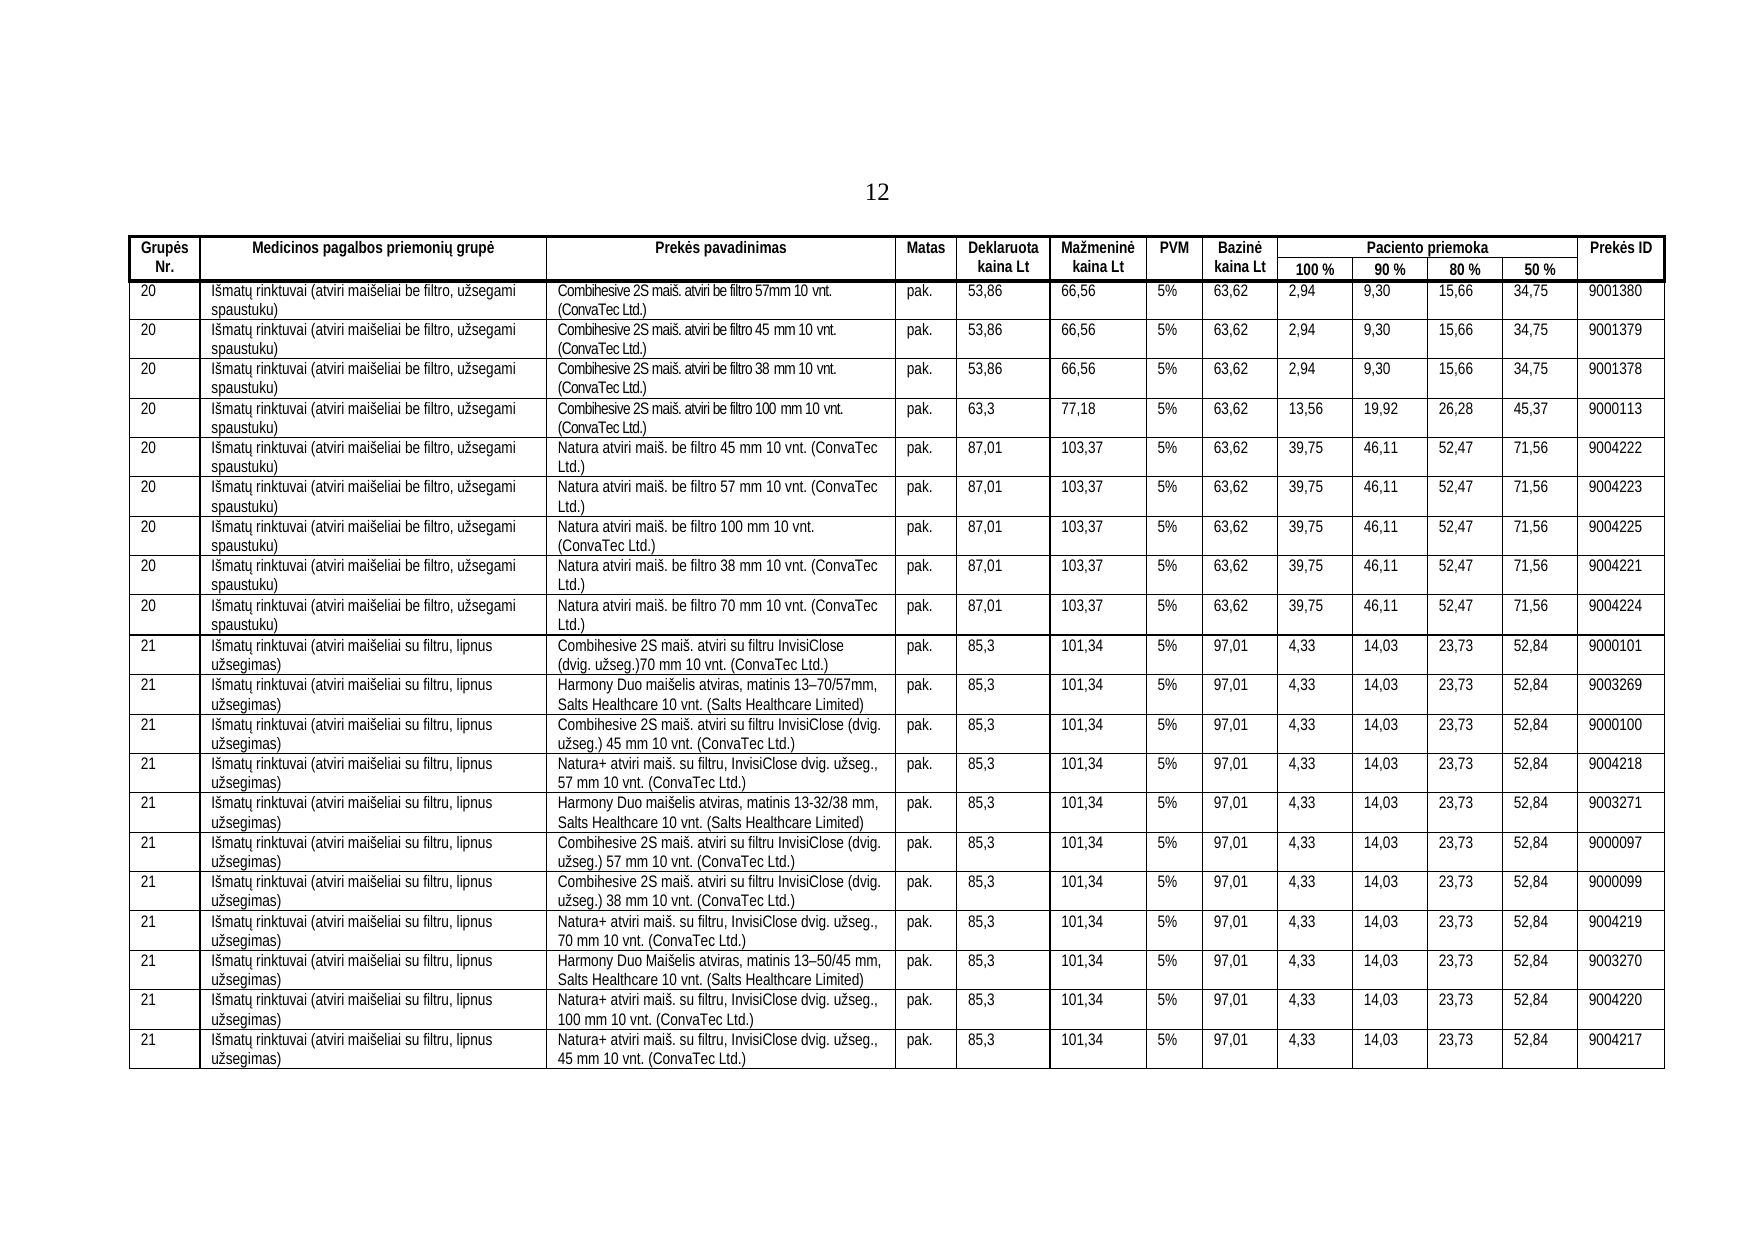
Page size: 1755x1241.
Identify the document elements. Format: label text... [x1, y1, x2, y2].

table_cell pak. [896, 283, 956, 319]
table_cell 9000097 [1578, 833, 1664, 871]
table_cell 9004224 [1578, 595, 1664, 634]
table_cell pak. [896, 399, 956, 437]
table_cell 45,37 [1503, 399, 1577, 437]
table_cell 52,47 [1428, 517, 1502, 555]
table_cell Išmatų rinktuvai (atviri maišeliai be filtro, užsegami spaustuku) [201, 359, 546, 397]
table_cell 103,37 [1051, 438, 1146, 476]
table_cell 5% [1147, 990, 1202, 1028]
table_header Grupės Nr. [131, 238, 199, 279]
table_cell 14,03 [1353, 872, 1427, 910]
table_cell 63,3 [957, 399, 1049, 437]
table_cell Combihesive 2S maiš. atviri be filtro 38 mm 10 vnt. (ConvaTec Ltd.) [547, 359, 895, 397]
table_cell Natura atviri maiš. be filtro 38 mm 10 vnt. (ConvaTec Ltd.) [547, 556, 895, 594]
table_cell 23,73 [1428, 951, 1502, 989]
table_cell 53,86 [957, 283, 1049, 319]
table_cell 71,56 [1503, 477, 1577, 516]
table_cell Harmony Duo maišelis atviras, matinis 13–70/57mm, Salts Healthcare 10 vnt. (Salts Healthcare Limited) [547, 675, 895, 713]
table_cell 14,03 [1353, 990, 1427, 1028]
table_cell 39,75 [1278, 477, 1352, 516]
table_cell 14,03 [1353, 715, 1427, 753]
table_cell 23,73 [1428, 833, 1502, 871]
table_cell 5% [1147, 1030, 1202, 1068]
table_cell 34,75 [1503, 320, 1577, 358]
table_cell 26,28 [1428, 399, 1502, 437]
table_cell 14,03 [1353, 951, 1427, 989]
table_cell 23,73 [1428, 754, 1502, 792]
table_cell pak. [896, 951, 956, 989]
table_cell 21 [130, 675, 199, 713]
table_cell 4,33 [1278, 793, 1352, 832]
table_cell 101,34 [1051, 951, 1146, 989]
table_cell 5% [1147, 438, 1202, 476]
table_cell 97,01 [1203, 833, 1277, 871]
table_cell 20 [130, 556, 199, 594]
table_cell 52,84 [1503, 911, 1577, 950]
table_cell 21 [130, 990, 199, 1028]
table_cell 21 [130, 951, 199, 989]
table_cell 39,75 [1278, 595, 1352, 634]
table_cell 23,73 [1428, 715, 1502, 753]
table_cell 52,84 [1503, 636, 1577, 674]
table_cell 85,3 [957, 911, 1049, 950]
table_cell 52,47 [1428, 556, 1502, 594]
table_cell 63,62 [1203, 517, 1277, 555]
table_cell 9003271 [1578, 793, 1664, 832]
table_cell Natura+ atviri maiš. su filtru, InvisiClose dvig. užseg., 57 mm 10 vnt. (ConvaTec Ltd.) [547, 754, 895, 792]
table_cell Išmatų rinktuvai (atviri maišeliai be filtro, užsegami spaustuku) [201, 477, 546, 516]
table_cell Harmony Duo Maišelis atviras, matinis 13–50/45 mm, Salts Healthcare 10 vnt. (Salts Healthcare Limited) [547, 951, 895, 989]
table_cell Išmatų rinktuvai (atviri maišeliai su filtru, lipnus užsegimas) [201, 872, 546, 910]
table_cell 101,34 [1051, 1030, 1146, 1068]
table_cell 4,33 [1278, 715, 1352, 753]
table_header Paciento priemoka [1278, 238, 1577, 257]
table_cell Combihesive 2S maiš. atviri be filtro 45 mm 10 vnt. (ConvaTec Ltd.) [547, 320, 895, 358]
table_cell 97,01 [1203, 872, 1277, 910]
table_cell 85,3 [957, 754, 1049, 792]
table_cell 63,62 [1203, 556, 1277, 594]
table_cell 9003270 [1578, 951, 1664, 989]
table_cell 97,01 [1203, 951, 1277, 989]
table_cell 21 [130, 754, 199, 792]
table_cell Išmatų rinktuvai (atviri maišeliai su filtru, lipnus užsegimas) [201, 911, 546, 950]
table_cell 20 [130, 595, 199, 634]
table_cell 97,01 [1203, 636, 1277, 674]
table_cell 85,3 [957, 872, 1049, 910]
table_cell 87,01 [957, 556, 1049, 594]
table_cell 52,84 [1503, 715, 1577, 753]
table_cell Natura+ atviri maiš. su filtru, InvisiClose dvig. užseg., 100 mm 10 vnt. (ConvaTec Ltd.) [547, 990, 895, 1028]
table_header Prekės ID [1578, 238, 1663, 279]
table_cell 15,66 [1428, 283, 1502, 319]
table_cell pak. [896, 715, 956, 753]
table_cell 9001380 [1578, 283, 1664, 319]
table_cell Natura+ atviri maiš. su filtru, InvisiClose dvig. užseg., 45 mm 10 vnt. (ConvaTec Ltd.) [547, 1030, 895, 1068]
table_cell 85,3 [957, 1030, 1049, 1068]
table_cell 63,62 [1203, 438, 1277, 476]
table_cell Natura atviri maiš. be filtro 57 mm 10 vnt. (ConvaTec Ltd.) [547, 477, 895, 516]
table_cell 5% [1147, 399, 1202, 437]
table_cell 21 [130, 715, 199, 753]
table_cell Combihesive 2S maiš. atviri be filtro 57mm 10 vnt. (ConvaTec Ltd.) [547, 283, 895, 319]
table_cell pak. [896, 517, 956, 555]
table_cell 5% [1147, 872, 1202, 910]
table_cell 97,01 [1203, 675, 1277, 713]
table_cell 103,37 [1051, 556, 1146, 594]
table_header Prekės pavadinimas [547, 238, 895, 279]
table_cell 77,18 [1051, 399, 1146, 437]
table_cell 5% [1147, 556, 1202, 594]
table_cell 14,03 [1353, 636, 1427, 674]
table_cell 66,56 [1051, 283, 1146, 319]
table_cell Išmatų rinktuvai (atviri maišeliai be filtro, užsegami spaustuku) [201, 283, 546, 319]
table_cell 19,92 [1353, 399, 1427, 437]
table_cell 63,62 [1203, 399, 1277, 437]
table_cell 13,56 [1278, 399, 1352, 437]
table_cell 66,56 [1051, 320, 1146, 358]
table_cell 4,33 [1278, 911, 1352, 950]
table_cell 2,94 [1278, 320, 1352, 358]
table_cell 9004221 [1578, 556, 1664, 594]
table_cell 21 [130, 793, 199, 832]
table_cell 15,66 [1428, 359, 1502, 397]
table_cell 4,33 [1278, 990, 1352, 1028]
table_cell Išmatų rinktuvai (atviri maišeliai be filtro, užsegami spaustuku) [201, 320, 546, 358]
table_cell 9004225 [1578, 517, 1664, 555]
table_cell 2,94 [1278, 283, 1352, 319]
table_cell 20 [130, 517, 199, 555]
table_cell 5% [1147, 636, 1202, 674]
table_cell 97,01 [1203, 911, 1277, 950]
table_cell 21 [130, 872, 199, 910]
table_header Bazinė kaina Lt [1203, 238, 1277, 279]
table_cell 85,3 [957, 636, 1049, 674]
table_cell 23,73 [1428, 636, 1502, 674]
table_cell 87,01 [957, 438, 1049, 476]
table_cell 5% [1147, 833, 1202, 871]
table_cell Išmatų rinktuvai (atviri maišeliai be filtro, užsegami spaustuku) [201, 556, 546, 594]
table_cell pak. [896, 477, 956, 516]
table_header Medicinos pagalbos priemonių grupė [201, 238, 546, 279]
table_cell 15,66 [1428, 320, 1502, 358]
table_cell 14,03 [1353, 1030, 1427, 1068]
table_cell 85,3 [957, 793, 1049, 832]
table_header Matas [896, 238, 956, 279]
table_cell 46,11 [1353, 517, 1427, 555]
table_cell 50 % [1503, 258, 1577, 279]
table_cell pak. [896, 872, 956, 910]
table_cell 20 [130, 283, 199, 319]
table_cell 46,11 [1353, 477, 1427, 516]
table_cell pak. [896, 320, 956, 358]
table_cell 20 [130, 320, 199, 358]
table_cell pak. [896, 1030, 956, 1068]
table_cell 5% [1147, 911, 1202, 950]
table_cell 100 % [1278, 258, 1352, 279]
table_cell 9000101 [1578, 636, 1664, 674]
table_cell 103,37 [1051, 517, 1146, 555]
table_cell 52,84 [1503, 1030, 1577, 1068]
table_cell pak. [896, 595, 956, 634]
table_cell 97,01 [1203, 793, 1277, 832]
table_cell 4,33 [1278, 636, 1352, 674]
table_cell Natura atviri maiš. be filtro 70 mm 10 vnt. (ConvaTec Ltd.) [547, 595, 895, 634]
table_cell 63,62 [1203, 320, 1277, 358]
table_cell 101,34 [1051, 833, 1146, 871]
table_cell Išmatų rinktuvai (atviri maišeliai su filtru, lipnus užsegimas) [201, 833, 546, 871]
table_cell pak. [896, 556, 956, 594]
table_cell 23,73 [1428, 1030, 1502, 1068]
table_cell pak. [896, 833, 956, 871]
table_header Mažmeninė kaina Lt [1051, 238, 1146, 279]
table_cell 101,34 [1051, 675, 1146, 713]
table_cell 101,34 [1051, 715, 1146, 753]
table_cell 9000113 [1578, 399, 1664, 437]
table_cell pak. [896, 675, 956, 713]
table_cell Išmatų rinktuvai (atviri maišeliai su filtru, lipnus užsegimas) [201, 1030, 546, 1068]
table_cell 21 [130, 833, 199, 871]
table_cell 4,33 [1278, 951, 1352, 989]
table_cell 5% [1147, 595, 1202, 634]
table_cell Išmatų rinktuvai (atviri maišeliai su filtru, lipnus užsegimas) [201, 990, 546, 1028]
table_cell pak. [896, 359, 956, 397]
table_cell Išmatų rinktuvai (atviri maišeliai be filtro, užsegami spaustuku) [201, 399, 546, 437]
table_cell 87,01 [957, 477, 1049, 516]
table_cell 23,73 [1428, 793, 1502, 832]
table_cell Išmatų rinktuvai (atviri maišeliai su filtru, lipnus užsegimas) [201, 793, 546, 832]
table_cell 53,86 [957, 359, 1049, 397]
table_cell 52,84 [1503, 754, 1577, 792]
table_cell 85,3 [957, 951, 1049, 989]
table_cell 87,01 [957, 595, 1049, 634]
table_header Deklaruota kaina Lt [957, 238, 1049, 279]
table_cell Išmatų rinktuvai (atviri maišeliai su filtru, lipnus užsegimas) [201, 715, 546, 753]
table_cell 14,03 [1353, 675, 1427, 713]
table_cell Natura+ atviri maiš. su filtru, InvisiClose dvig. užseg., 70 mm 10 vnt. (ConvaTec Ltd.) [547, 911, 895, 950]
table_cell 5% [1147, 951, 1202, 989]
table_cell 23,73 [1428, 675, 1502, 713]
table_cell 4,33 [1278, 833, 1352, 871]
table_cell 101,34 [1051, 872, 1146, 910]
table_cell 63,62 [1203, 283, 1277, 319]
table_cell 101,34 [1051, 636, 1146, 674]
table_cell Natura atviri maiš. be filtro 45 mm 10 vnt. (ConvaTec Ltd.) [547, 438, 895, 476]
table_cell 14,03 [1353, 793, 1427, 832]
table_cell 9004222 [1578, 438, 1664, 476]
table_cell 5% [1147, 715, 1202, 753]
table_cell 9000100 [1578, 715, 1664, 753]
table_cell Combihesive 2S maiš. atviri su filtru InvisiClose (dvig. užseg.) 38 mm 10 vnt. (ConvaTec Ltd.) [547, 872, 895, 910]
table_cell 4,33 [1278, 754, 1352, 792]
table_cell 20 [130, 399, 199, 437]
table_cell 4,33 [1278, 675, 1352, 713]
table_cell 101,34 [1051, 754, 1146, 792]
table_cell 23,73 [1428, 990, 1502, 1028]
table_cell 103,37 [1051, 595, 1146, 634]
table_cell 85,3 [957, 715, 1049, 753]
table_cell 9,30 [1353, 359, 1427, 397]
table_cell 39,75 [1278, 556, 1352, 594]
table_cell 63,62 [1203, 595, 1277, 634]
table_cell 5% [1147, 283, 1202, 319]
table_cell 9004220 [1578, 990, 1664, 1028]
table_cell 90 % [1353, 258, 1427, 279]
table_cell Išmatų rinktuvai (atviri maišeliai su filtru, lipnus užsegimas) [201, 636, 546, 674]
table_cell pak. [896, 636, 956, 674]
table_cell 85,3 [957, 990, 1049, 1028]
table_cell 9004217 [1578, 1030, 1664, 1068]
table_cell 53,86 [957, 320, 1049, 358]
table_cell 9,30 [1353, 320, 1427, 358]
table_cell 9,30 [1353, 283, 1427, 319]
table_cell 9004223 [1578, 477, 1664, 516]
table_cell 34,75 [1503, 359, 1577, 397]
table_cell 63,62 [1203, 359, 1277, 397]
table_cell Combihesive 2S maiš. atviri be filtro 100 mm 10 vnt. (ConvaTec Ltd.) [547, 399, 895, 437]
table_cell 52,84 [1503, 951, 1577, 989]
table_cell 39,75 [1278, 517, 1352, 555]
table_cell 9001378 [1578, 359, 1664, 397]
table_cell 14,03 [1353, 833, 1427, 871]
table_cell 52,84 [1503, 793, 1577, 832]
table_cell 97,01 [1203, 754, 1277, 792]
table_cell 4,33 [1278, 1030, 1352, 1068]
table_cell Harmony Duo maišelis atviras, matinis 13-32/38 mm, Salts Healthcare 10 vnt. (Salts Healthcare Limited) [547, 793, 895, 832]
table_cell 5% [1147, 517, 1202, 555]
table_cell 52,84 [1503, 675, 1577, 713]
table_cell 9001379 [1578, 320, 1664, 358]
table_cell 23,73 [1428, 872, 1502, 910]
table_cell 52,84 [1503, 833, 1577, 871]
table_cell 9003269 [1578, 675, 1664, 713]
table_cell 5% [1147, 793, 1202, 832]
table_cell 103,37 [1051, 477, 1146, 516]
table_cell 46,11 [1353, 438, 1427, 476]
table_cell 52,47 [1428, 477, 1502, 516]
table_cell pak. [896, 438, 956, 476]
table_cell 71,56 [1503, 517, 1577, 555]
table_cell pak. [896, 754, 956, 792]
table_cell 34,75 [1503, 283, 1577, 319]
table_cell 21 [130, 911, 199, 950]
table_cell Combihesive 2S maiš. atviri su filtru InvisiClose (dvig. užseg.)70 mm 10 vnt. (ConvaTec Ltd.) [547, 636, 895, 674]
table_cell Išmatų rinktuvai (atviri maišeliai be filtro, užsegami spaustuku) [201, 595, 546, 634]
table_cell 14,03 [1353, 911, 1427, 950]
table_cell Natura atviri maiš. be filtro 100 mm 10 vnt. (ConvaTec Ltd.) [547, 517, 895, 555]
table_cell 101,34 [1051, 911, 1146, 950]
table_cell 71,56 [1503, 556, 1577, 594]
table_cell 20 [130, 477, 199, 516]
table_cell pak. [896, 911, 956, 950]
table_cell 20 [130, 438, 199, 476]
table_cell Išmatų rinktuvai (atviri maišeliai su filtru, lipnus užsegimas) [201, 754, 546, 792]
table_cell 46,11 [1353, 595, 1427, 634]
table_cell 85,3 [957, 833, 1049, 871]
table_cell pak. [896, 990, 956, 1028]
table_cell Išmatų rinktuvai (atviri maišeliai su filtru, lipnus užsegimas) [201, 951, 546, 989]
table_cell 39,75 [1278, 438, 1352, 476]
table_cell Combihesive 2S maiš. atviri su filtru InvisiClose (dvig. užseg.) 45 mm 10 vnt. (ConvaTec Ltd.) [547, 715, 895, 753]
table_cell Išmatų rinktuvai (atviri maišeliai be filtro, užsegami spaustuku) [201, 438, 546, 476]
table_cell 4,33 [1278, 872, 1352, 910]
table_cell 21 [130, 1030, 199, 1068]
table_cell 101,34 [1051, 990, 1146, 1028]
table_cell 97,01 [1203, 990, 1277, 1028]
table_cell 71,56 [1503, 438, 1577, 476]
table_cell 63,62 [1203, 477, 1277, 516]
table_cell 97,01 [1203, 715, 1277, 753]
table_cell 46,11 [1353, 556, 1427, 594]
table_cell 5% [1147, 675, 1202, 713]
table_cell 52,47 [1428, 595, 1502, 634]
table_cell 23,73 [1428, 911, 1502, 950]
table_cell 52,84 [1503, 872, 1577, 910]
table_cell 5% [1147, 477, 1202, 516]
table_cell pak. [896, 793, 956, 832]
table_cell Išmatų rinktuvai (atviri maišeliai be filtro, užsegami spaustuku) [201, 517, 546, 555]
table_cell 71,56 [1503, 595, 1577, 634]
table_cell 52,84 [1503, 990, 1577, 1028]
table_cell 14,03 [1353, 754, 1427, 792]
table_cell 87,01 [957, 517, 1049, 555]
table_cell 20 [130, 359, 199, 397]
table_cell 85,3 [957, 675, 1049, 713]
table_cell 9004219 [1578, 911, 1664, 950]
table_cell 21 [130, 636, 199, 674]
table_cell 66,56 [1051, 359, 1146, 397]
table_cell 5% [1147, 754, 1202, 792]
table_cell 2,94 [1278, 359, 1352, 397]
table_cell Išmatų rinktuvai (atviri maišeliai su filtru, lipnus užsegimas) [201, 675, 546, 713]
table_cell 97,01 [1203, 1030, 1277, 1068]
table_cell 9004218 [1578, 754, 1664, 792]
table_header PVM [1147, 238, 1202, 279]
table_cell 5% [1147, 359, 1202, 397]
table_cell 101,34 [1051, 793, 1146, 832]
table_cell Combihesive 2S maiš. atviri su filtru InvisiClose (dvig. užseg.) 57 mm 10 vnt. (ConvaTec Ltd.) [547, 833, 895, 871]
table_cell 5% [1147, 320, 1202, 358]
table_cell 52,47 [1428, 438, 1502, 476]
table_cell 9000099 [1578, 872, 1664, 910]
table_cell 80 % [1428, 258, 1502, 279]
